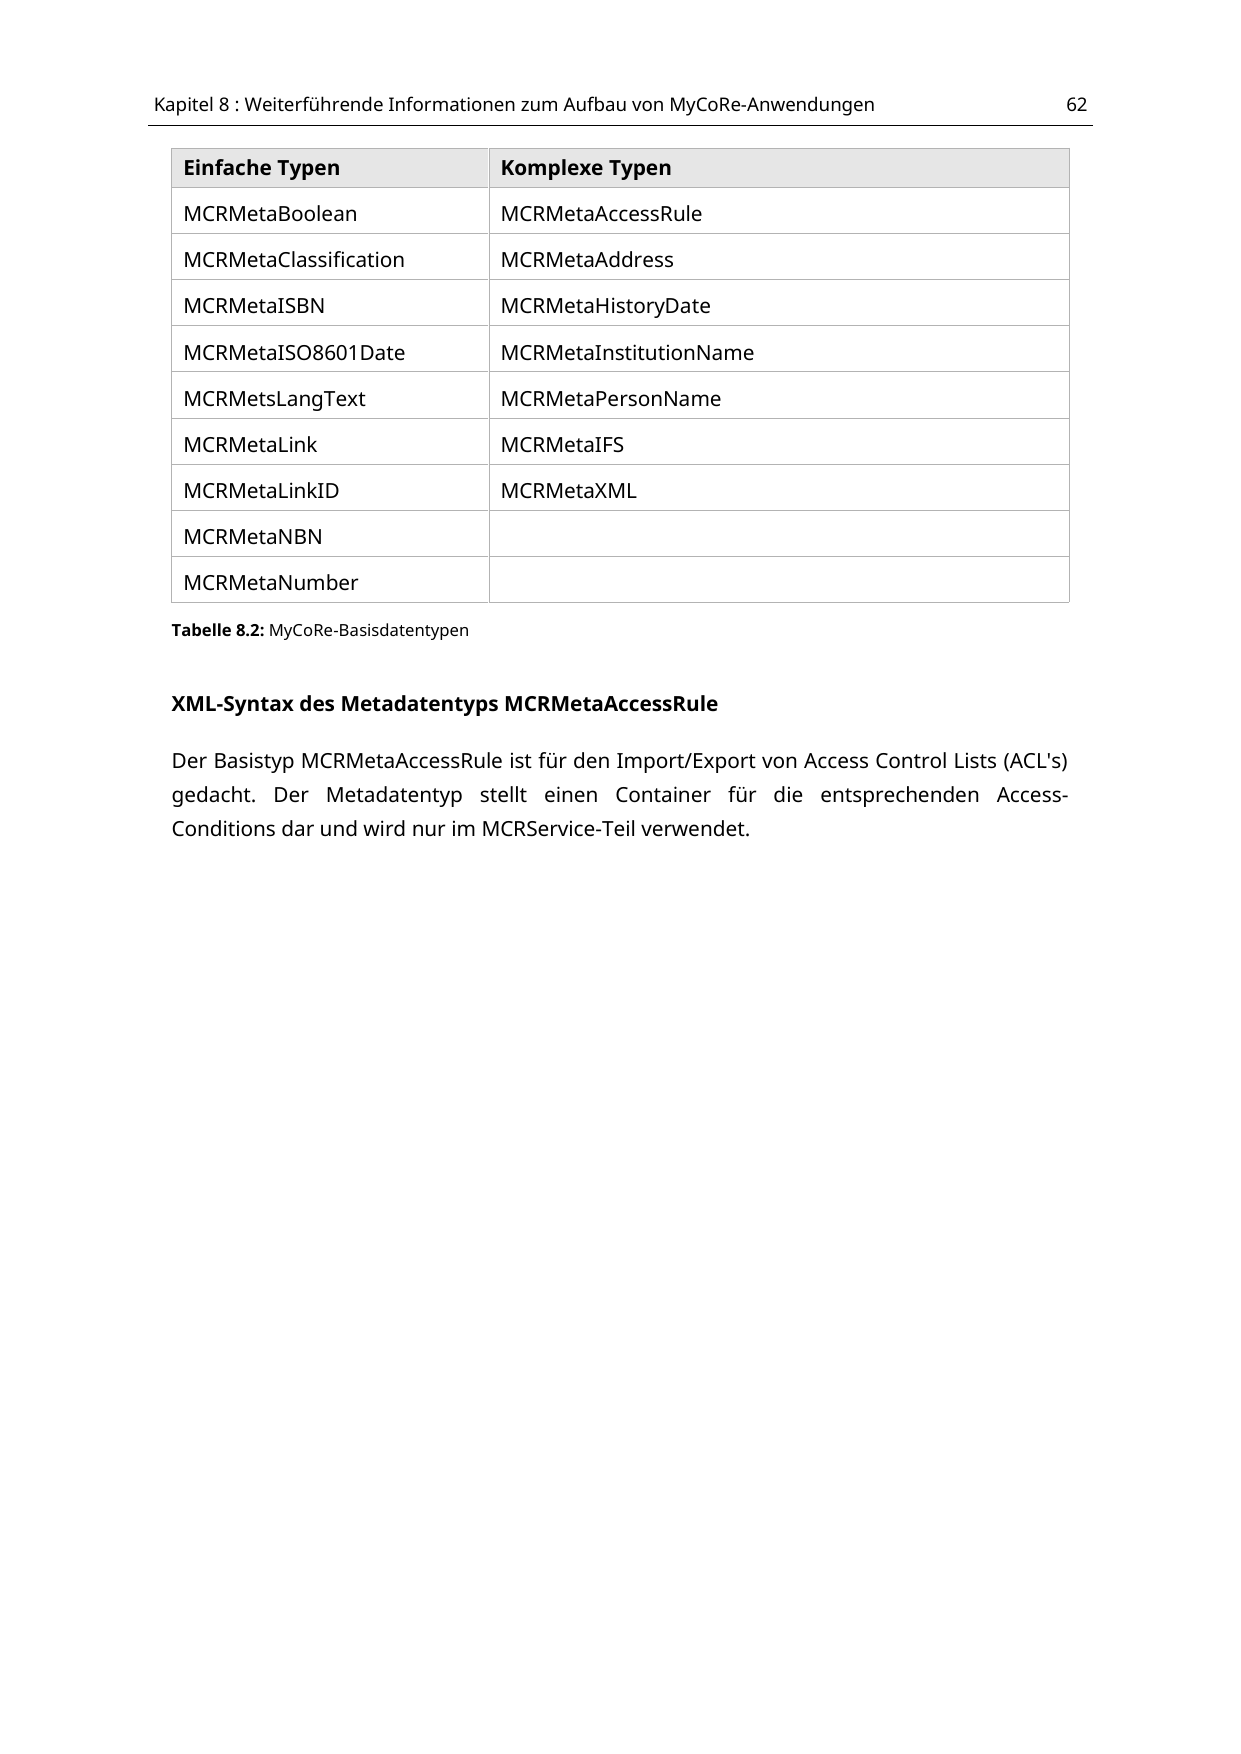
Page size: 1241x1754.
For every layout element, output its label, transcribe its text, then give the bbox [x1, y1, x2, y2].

table_cell MCRMetaXML [490, 465, 1069, 510]
text Der Basistyp MCRMetaAccessRule ist für den Import/Export von Access Control Lists (ACL's) gedacht. Der Metadatentyp stellt einen Container für die entsprechenden Access-Conditions dar und wird nur im MCRService-Teil verwendet. [171, 746, 1069, 842]
table_cell MCRMetaLinkID [172, 465, 488, 510]
table_cell MCRMetaNBN [172, 511, 488, 556]
table_cell MCRMetaIFS [490, 419, 1069, 464]
subtitle XML-Syntax des Metadatentyps MCRMetaAccessRule [171, 689, 1092, 717]
table_cell MCRMetsLangText [172, 372, 488, 418]
table_cell [490, 557, 1069, 602]
table_cell MCRMetaClassification [172, 234, 488, 279]
table_cell MCRMetaBoolean [172, 188, 488, 233]
table_cell MCRMetaISO8601Date [172, 326, 488, 371]
table_header Komplexe Typen [490, 149, 1069, 187]
table_cell MCRMetaAddress [490, 234, 1069, 279]
table_cell MCRMetaInstitutionName [490, 326, 1069, 371]
table_header Einfache Typen [172, 149, 488, 187]
table_cell MCRMetaHistoryDate [490, 280, 1069, 325]
table_cell MCRMetaPersonName [490, 372, 1069, 418]
text Tabelle 8.2: MyCoRe-Basisdatentypen [171, 618, 1069, 641]
table_cell MCRMetaNumber [172, 557, 488, 602]
table_cell MCRMetaISBN [172, 280, 488, 325]
table_cell MCRMetaLink [172, 419, 488, 464]
table_cell MCRMetaAccessRule [490, 188, 1069, 233]
table_cell [490, 511, 1069, 556]
